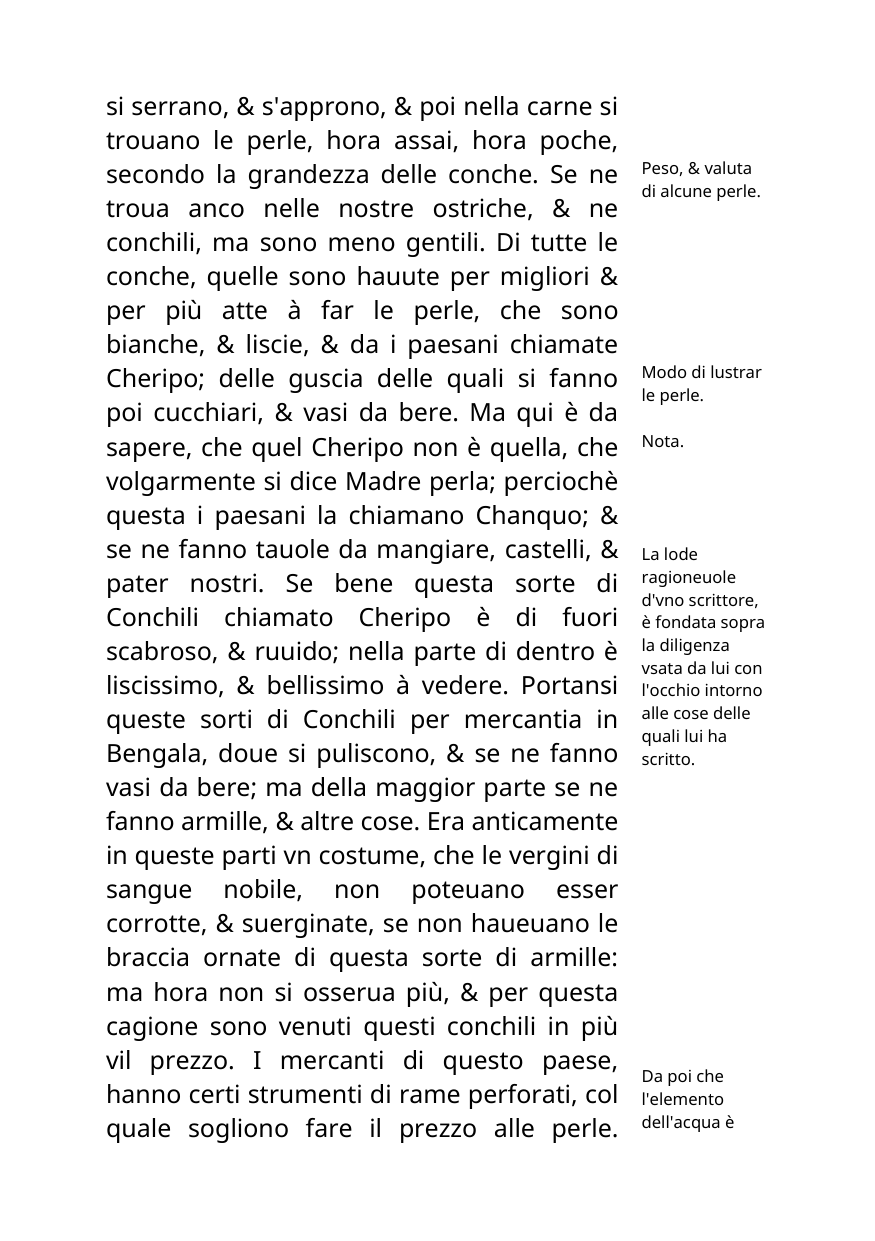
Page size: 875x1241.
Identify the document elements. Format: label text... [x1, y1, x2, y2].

table_cell si serrano, & s'approno, & poi nella carne si trouano le perle, hora assai, hora poche, secondo la grandezza delle conche. Se ne troua anco nelle nostre ostriche, & ne conchili, ma sono meno gentili. Di tutte le conche, quelle sono hauute per migliori & per più atte à far le perle, che sono bianche, & liscie, & da i paesani chiamate Cheripo; delle guscia delle quali si fanno poi cucchiari, & vasi da bere. Ma qui è da sapere, che quel Cheripo non è quella, che volgarmente si dice Madre perla; perciochè questa i paesani la chiamano Chanquo; & se ne fanno tauole da mangiare, castelli, & pater nostri. Se bene questa sorte di Conchili chiamato Cheripo è di fuori scabroso, & ruuido; nella parte di dentro è liscissimo, & bellissimo à vedere. Portansi queste sorti di Conchili per mercantia in Bengala, doue si puliscono, & se ne fanno vasi da bere; ma della maggior parte se ne fanno armille, & altre cose. Era anticamente in queste parti vn costume, che le vergini di sangue nobile, non poteuano esser corrotte, & suerginate, se non haueuano le braccia ornate di questa sorte di armille: ma hora non si osserua più, & per questa cagione sono venuti questi conchili in più vil prezzo. I mercanti di questo paese, hanno certi strumenti di rame perforati, col quale sogliono fare il prezzo alle perle. [95, 89, 630, 1144]
table_cell Peso, & valuta di alcune perle. Modo di lustrar le perle. Nota. La lode ragioneuole d'vno scrittore, è fondata sopra la diligenza vsata da lui con l'occhio intorno alle cose delle quali lui ha scritto. Da poi che l'elemento dell'acqua è [630, 89, 779, 1144]
